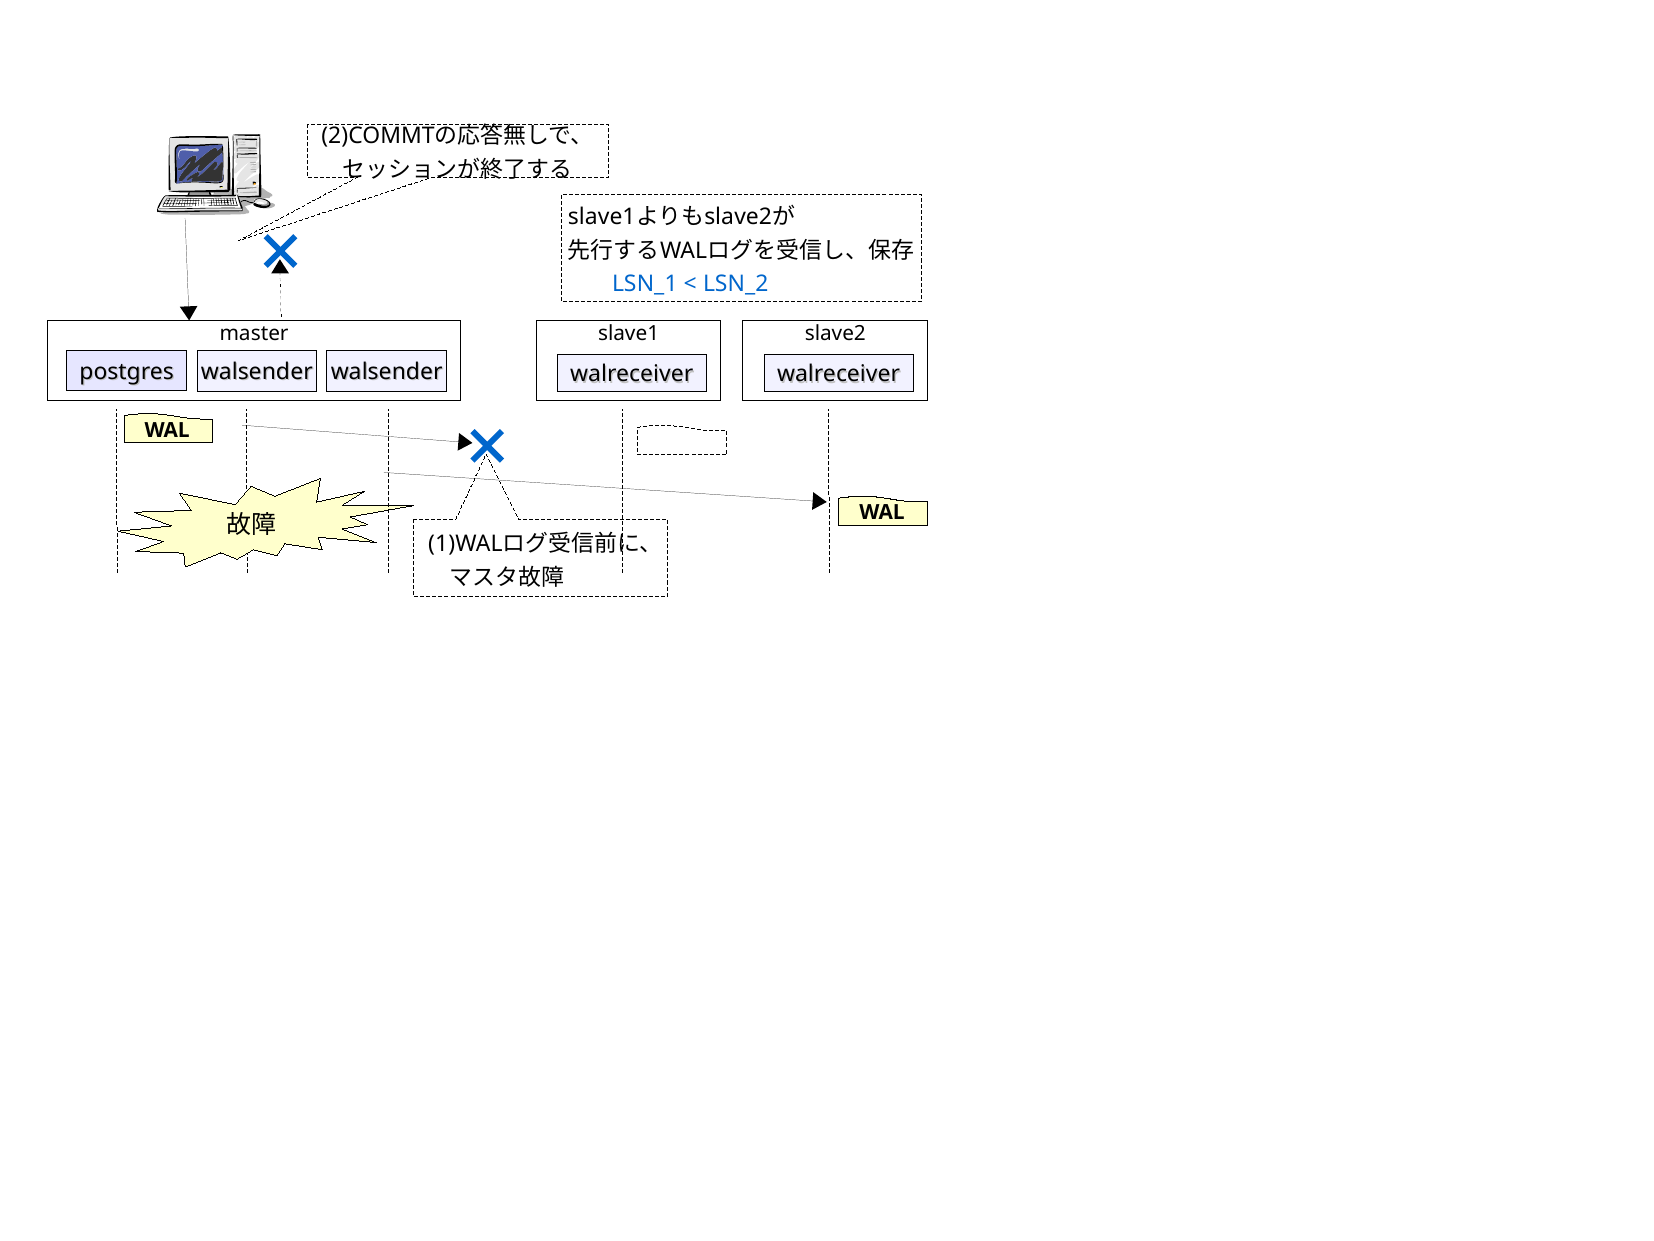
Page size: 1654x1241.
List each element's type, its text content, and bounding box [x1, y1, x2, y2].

text_box master [47, 320, 461, 401]
text_box [838, 497, 844, 526]
text_box [205, 419, 213, 443]
text_box slave2 [742, 320, 928, 401]
text_box walsender [197, 350, 317, 392]
text_box WAL [129, 407, 205, 451]
text_box 故障 [118, 478, 414, 567]
text_box postgres [66, 350, 187, 391]
text_box walreceiver [557, 354, 707, 392]
text_box slave1よりもslave2が 先行するWALログを受信し、保存 LSN_1 < LSN_2 [561, 194, 922, 302]
text_box walsender [326, 350, 447, 392]
text_box [124, 414, 129, 443]
text_box [920, 501, 928, 526]
text_box (1)WALログ受信前に、 マスタ故障 [413, 454, 668, 597]
text_box WAL [844, 490, 920, 533]
text_box (2)COMMTの応答無しで、 セッションが終了する [238, 124, 609, 241]
text_box walreceiver [764, 354, 914, 392]
text_box slave1 [536, 320, 721, 401]
picture [153, 131, 278, 219]
